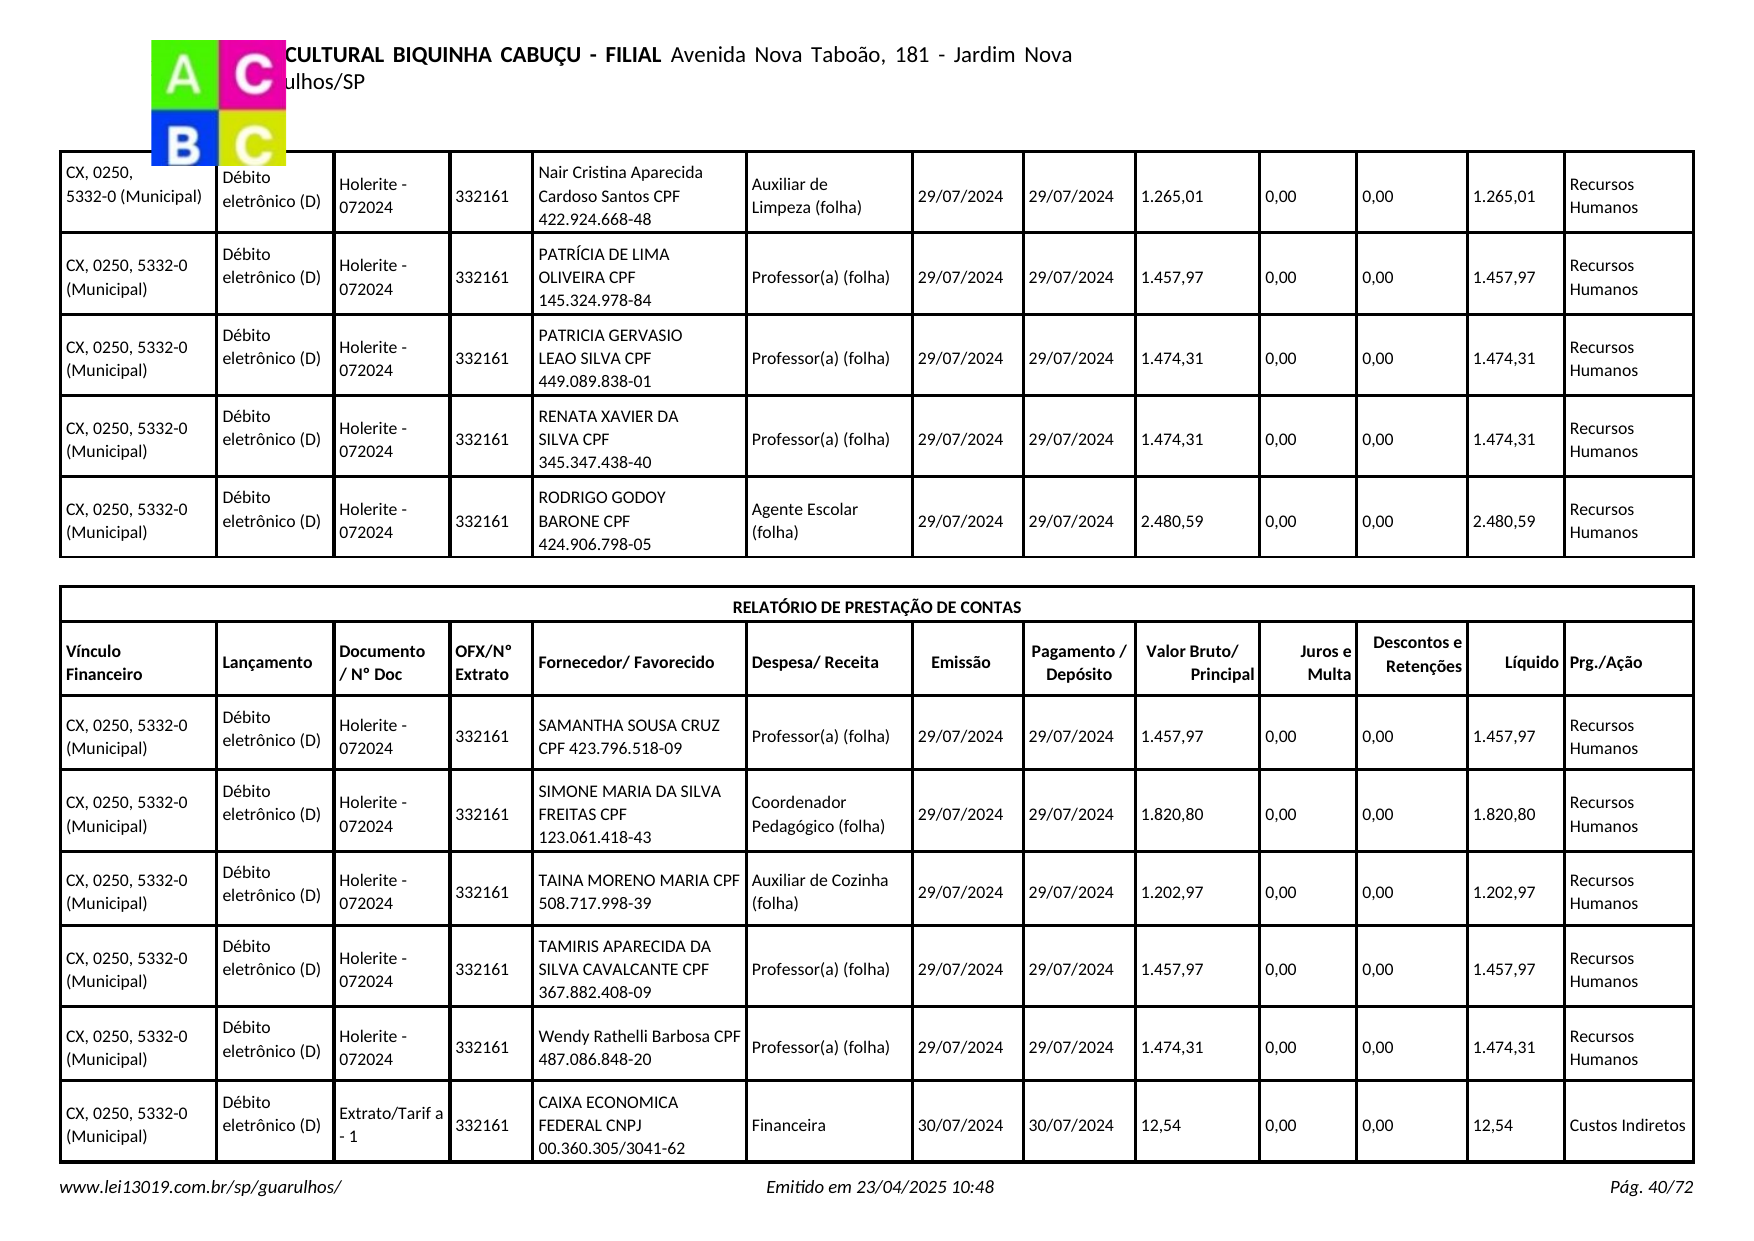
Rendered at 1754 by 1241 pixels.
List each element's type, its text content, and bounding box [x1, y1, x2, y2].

table_cell Holerite - 072024 [336, 697, 448, 768]
table_cell 30/07/2024 [1025, 1082, 1134, 1160]
table_cell CX, 0250, 5332-0 (Municipal) [62, 927, 215, 1005]
table_cell SAMANTHA SOUSA CRUZ CPF 423.796.518-09 [534, 697, 745, 768]
table_cell 0,00 [1261, 153, 1355, 231]
table_cell OFX/Nº Extrato [452, 623, 531, 694]
table_cell 0,00 [1358, 927, 1466, 1005]
table_cell Holerite - 072024 [336, 316, 448, 394]
table_cell Professor(a) (folha) [748, 1008, 911, 1079]
table_cell 332161 [452, 316, 531, 394]
table_cell 332161 [452, 153, 531, 231]
table_cell 1.474,31 [1137, 397, 1258, 475]
table_cell Recursos Humanos [1566, 697, 1692, 768]
table_cell 0,00 [1358, 316, 1466, 394]
table_cell 12,54 [1469, 1082, 1563, 1160]
table_cell 0,00 [1358, 697, 1466, 768]
table_cell Débito eletrônico (D) [218, 316, 332, 394]
table_cell Valor Bruto/ Principal [1137, 623, 1258, 694]
table_cell SIMONE MARIA DA SILVA FREITAS CPF 123.061.418-43 [534, 771, 745, 849]
table_cell 29/07/2024 [1025, 853, 1134, 924]
table_cell 0,00 [1261, 316, 1355, 394]
table_cell Professor(a) (folha) [748, 234, 911, 312]
table_cell Holerite - 072024 [336, 478, 448, 556]
table_cell PATRICIA GERVASIO LEAO SILVA CPF 449.089.838-01 [534, 316, 745, 394]
table_cell Prg./Ação [1566, 623, 1692, 694]
table_cell 29/07/2024 [914, 153, 1022, 231]
table_cell 12,54 [1137, 1082, 1258, 1160]
table_cell Débito eletrônico (D) [218, 478, 332, 556]
table_cell Recursos Humanos [1566, 397, 1692, 475]
table_cell 29/07/2024 [1025, 234, 1134, 312]
table_cell Holerite - 072024 [336, 771, 448, 849]
table_cell 29/07/2024 [914, 853, 1022, 924]
table_cell Professor(a) (folha) [748, 397, 911, 475]
table_cell 0,00 [1261, 853, 1355, 924]
table_cell 1.457,97 [1137, 234, 1258, 312]
table_cell 1.474,31 [1469, 397, 1563, 475]
table_cell 0,00 [1261, 697, 1355, 768]
table_cell 332161 [452, 478, 531, 556]
table_cell 1.265,01 [1469, 153, 1563, 231]
table_cell 29/07/2024 [1025, 927, 1134, 1005]
table_cell Custos Indiretos [1566, 1082, 1692, 1160]
table_cell Débito eletrônico (D) [218, 927, 332, 1005]
table_cell 332161 [452, 234, 531, 312]
table_cell 30/07/2024 [914, 1082, 1022, 1160]
table_cell Débito eletrônico (D) [218, 1008, 332, 1079]
table_cell 332161 [452, 927, 531, 1005]
table_cell Holerite - 072024 [336, 234, 448, 312]
table_cell Professor(a) (folha) [748, 316, 911, 394]
table_cell 29/07/2024 [1025, 771, 1134, 849]
table_cell Lançamento [218, 623, 332, 694]
table_cell 2.480,59 [1137, 478, 1258, 556]
table_cell Descontos e Retenções [1358, 623, 1466, 694]
table_cell Débito eletrônico (D) [218, 853, 332, 924]
table_cell Wendy Rathelli Barbosa CPF 487.086.848-20 [534, 1008, 745, 1079]
table_cell Coordenador Pedagógico (folha) [748, 771, 911, 849]
table_cell Débito eletrônico (D) [218, 1082, 332, 1160]
table_cell 0,00 [1358, 234, 1466, 312]
table_cell Débito eletrônico (D) [218, 234, 332, 312]
table_cell CX, 0250, 5332-0 (Municipal) [62, 853, 215, 924]
table_cell Recursos Humanos [1566, 853, 1692, 924]
table_cell Holerite - 072024 [336, 153, 448, 231]
table_cell CAIXA ECONOMICA FEDERAL CNPJ 00.360.305/3041-62 [534, 1082, 745, 1160]
table_cell 0,00 [1261, 234, 1355, 312]
table_cell Holerite - 072024 [336, 853, 448, 924]
table_cell CX, 0250, 5332-0 (Municipal) [62, 771, 215, 849]
table_cell TAMIRIS APARECIDA DA SILVA CAVALCANTE CPF 367.882.408-09 [534, 927, 745, 1005]
table_cell Professor(a) (folha) [748, 697, 911, 768]
table_cell 332161 [452, 1082, 531, 1160]
table_cell 0,00 [1261, 1082, 1355, 1160]
table_cell 29/07/2024 [914, 478, 1022, 556]
table_cell 1.265,01 [1137, 153, 1258, 231]
table_cell Nair Cristina Aparecida Cardoso Santos CPF 422.924.668-48 [534, 153, 745, 231]
table_cell 29/07/2024 [914, 697, 1022, 768]
table_cell 1.474,31 [1469, 1008, 1563, 1079]
table_cell 29/07/2024 [914, 771, 1022, 849]
table_cell 0,00 [1358, 397, 1466, 475]
table_cell 332161 [452, 397, 531, 475]
table_cell 0,00 [1358, 771, 1466, 849]
table_cell 1.820,80 [1469, 771, 1563, 849]
table_cell 0,00 [1358, 1082, 1466, 1160]
table_cell RODRIGO GODOY BARONE CPF 424.906.798-05 [534, 478, 745, 556]
table_cell Recursos Humanos [1566, 478, 1692, 556]
table_cell 29/07/2024 [1025, 397, 1134, 475]
table_cell 1.457,97 [1469, 927, 1563, 1005]
table_cell Juros e Multa [1261, 623, 1355, 694]
table_cell 29/07/2024 [1025, 697, 1134, 768]
table_cell RENATA XAVIER DA SILVA CPF 345.347.438-40 [534, 397, 745, 475]
table_cell 0,00 [1261, 1008, 1355, 1079]
table_cell 29/07/2024 [914, 1008, 1022, 1079]
table_cell 0,00 [1261, 478, 1355, 556]
table_cell 0,00 [1358, 1008, 1466, 1079]
table_cell 1.457,97 [1137, 697, 1258, 768]
table_cell Pagamento / Depósito [1025, 623, 1134, 694]
table_cell Líquido [1469, 623, 1563, 694]
table_cell PATRÍCIA DE LIMA OLIVEIRA CPF 145.324.978-84 [534, 234, 745, 312]
table_cell 29/07/2024 [914, 397, 1022, 475]
table_cell Professor(a) (folha) [748, 927, 911, 1005]
table_header RELATÓRIO DE PRESTAÇÃO DE CONTAS [62, 588, 1692, 620]
table_cell Débito eletrônico (D) [218, 397, 332, 475]
table_cell 1.474,31 [1137, 1008, 1258, 1079]
table_cell 1.202,97 [1137, 853, 1258, 924]
table_cell Extrato/Tarif a - 1 [336, 1082, 448, 1160]
table_cell TAINA MORENO MARIA CPF 508.717.998-39 [534, 853, 745, 924]
table_cell CX, 0250, 5332-0 (Municipal) [62, 478, 215, 556]
table_cell 332161 [452, 853, 531, 924]
table_cell Recursos Humanos [1566, 153, 1692, 231]
table_cell 1.474,31 [1469, 316, 1563, 394]
table_cell Holerite - 072024 [336, 927, 448, 1005]
table_cell Vínculo Financeiro [62, 623, 215, 694]
table_cell Documento / Nº Doc [336, 623, 448, 694]
table_cell CX, 0250, 5332-0 (Municipal) [62, 397, 215, 475]
table_cell 0,00 [1358, 853, 1466, 924]
table_cell CX, 0250, 5332-0 (Municipal) [62, 697, 215, 768]
table_cell Recursos Humanos [1566, 927, 1692, 1005]
table_cell Fornecedor/ Favorecido [534, 623, 745, 694]
table_cell 29/07/2024 [1025, 316, 1134, 394]
table_cell 29/07/2024 [1025, 153, 1134, 231]
table_cell 0,00 [1358, 153, 1466, 231]
table_cell Despesa/ Receita [748, 623, 911, 694]
table_cell 1.474,31 [1137, 316, 1258, 394]
table_cell 0,00 [1261, 397, 1355, 475]
table_cell CX, 0250, 5332-0 (Municipal) [62, 1082, 215, 1160]
table_cell Recursos Humanos [1566, 234, 1692, 312]
table_cell CX, 0250, 5332-0 (Municipal) [62, 153, 215, 231]
table_cell Recursos Humanos [1566, 1008, 1692, 1079]
table_cell 1.457,97 [1469, 234, 1563, 312]
table_cell 29/07/2024 [914, 316, 1022, 394]
table_cell Auxiliar de Limpeza (folha) [748, 153, 911, 231]
table_cell Recursos Humanos [1566, 316, 1692, 394]
table_cell Débito eletrônico (D) [218, 771, 332, 849]
table_cell 1.820,80 [1137, 771, 1258, 849]
table_cell 29/07/2024 [1025, 1008, 1134, 1079]
table_cell Agente Escolar (folha) [748, 478, 911, 556]
table_cell 1.457,97 [1469, 697, 1563, 768]
table_cell 1.457,97 [1137, 927, 1258, 1005]
table_cell 1.202,97 [1469, 853, 1563, 924]
table_cell Recursos Humanos [1566, 771, 1692, 849]
table_cell CX, 0250, 5332-0 (Municipal) [62, 1008, 215, 1079]
table_cell 332161 [452, 697, 531, 768]
table_cell Holerite - 072024 [336, 1008, 448, 1079]
table_cell 29/07/2024 [914, 234, 1022, 312]
table_cell 0,00 [1261, 771, 1355, 849]
table_cell 0,00 [1261, 927, 1355, 1005]
table_cell 0,00 [1358, 478, 1466, 556]
table_cell 2.480,59 [1469, 478, 1563, 556]
table_cell 29/07/2024 [1025, 478, 1134, 556]
table_cell CX, 0250, 5332-0 (Municipal) [62, 234, 215, 312]
table_cell Débito eletrônico (D) [218, 153, 332, 231]
table_cell 29/07/2024 [914, 927, 1022, 1005]
table_cell CX, 0250, 5332-0 (Municipal) [62, 316, 215, 394]
table_cell 332161 [452, 771, 531, 849]
table_cell 332161 [452, 1008, 531, 1079]
table_cell Emissão [914, 623, 1022, 694]
table_cell Débito eletrônico (D) [218, 697, 332, 768]
table_cell Holerite - 072024 [336, 397, 448, 475]
table_cell Auxiliar de Cozinha (folha) [748, 853, 911, 924]
table_cell Financeira [748, 1082, 911, 1160]
